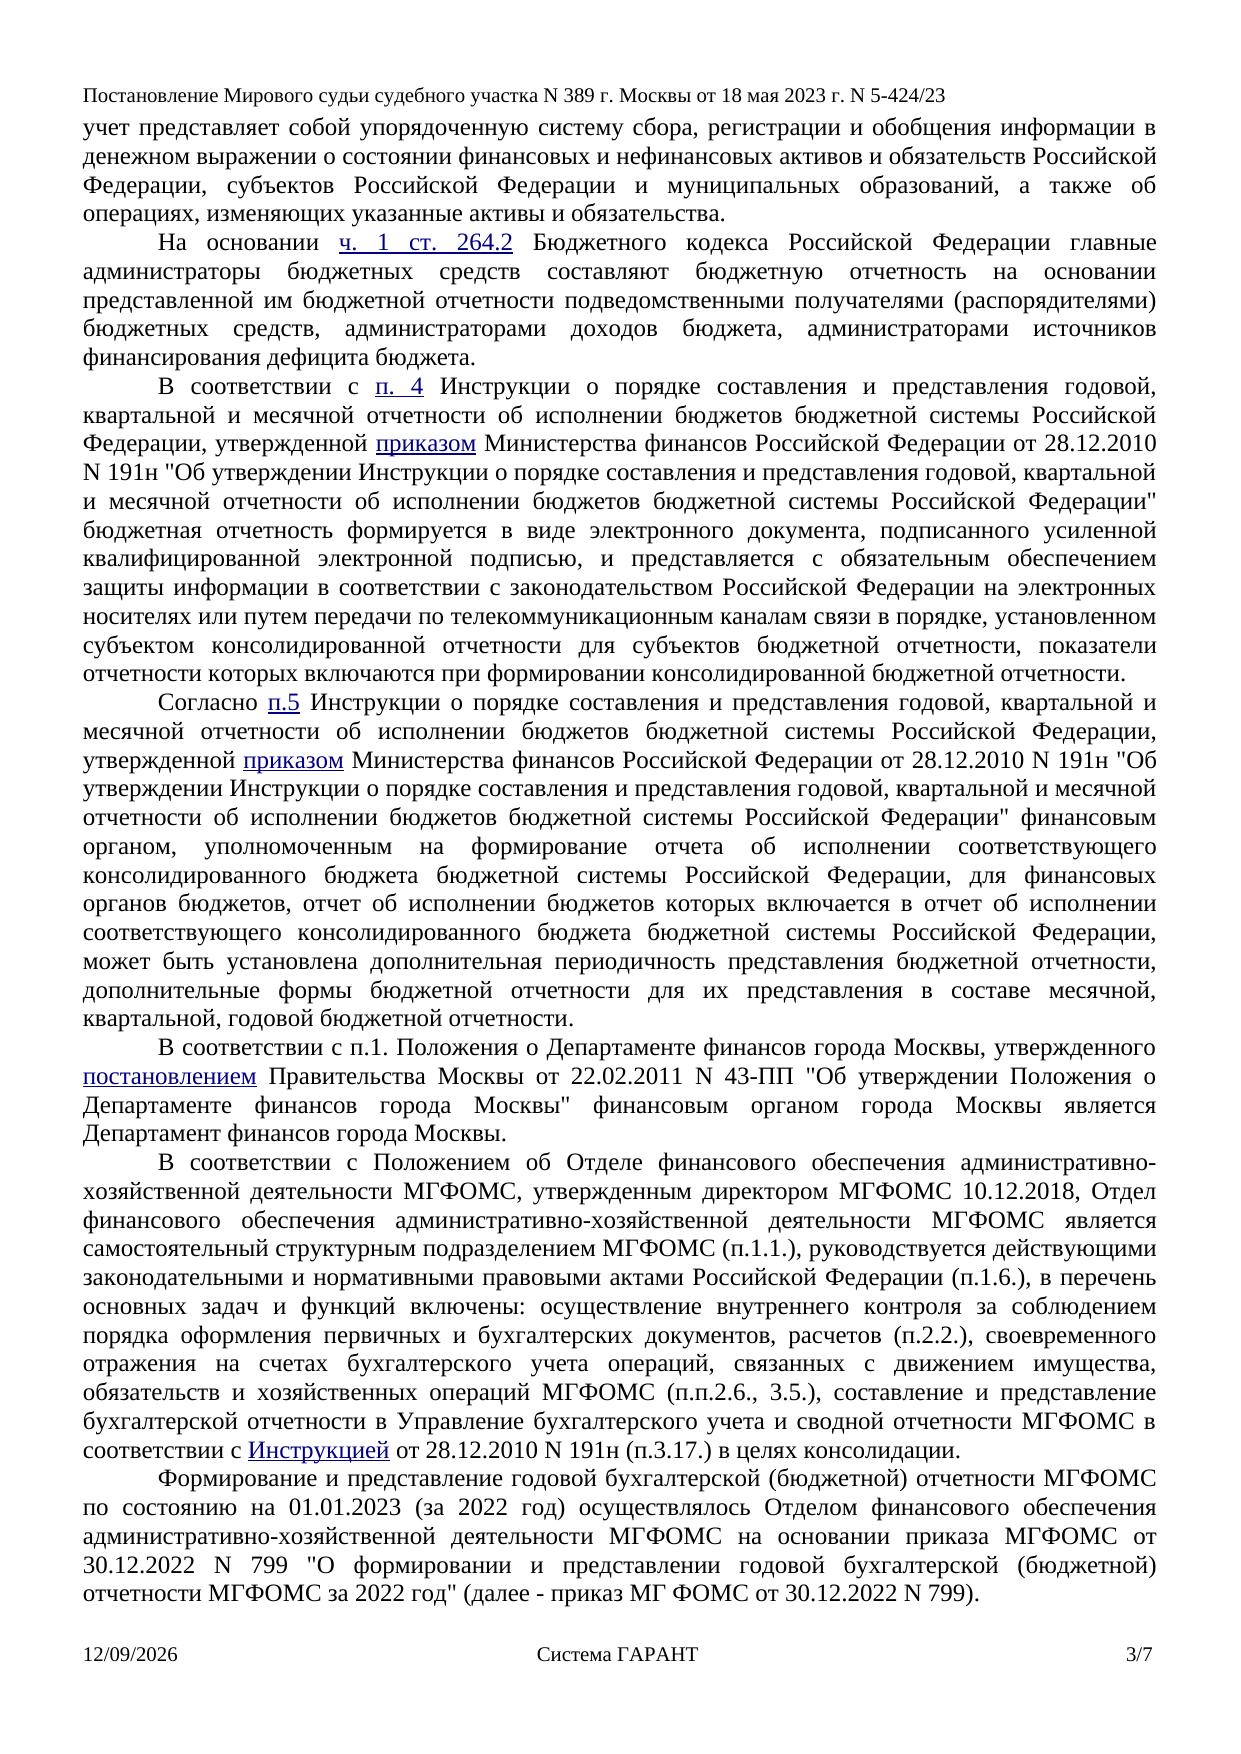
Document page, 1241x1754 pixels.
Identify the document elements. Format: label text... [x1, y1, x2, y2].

text В соответствии с п. 4 Инструкции о порядке составления и представления годовой, квартальной и месячной отчетности об исполнении бюджетов бюджетной системы Российской Федерации, утвержденной приказом Министерства финансов Российской Федерации от 28.12.2010 N 191н "Об утверждении Инструкции о порядке составления и представления годовой, квартальной и месячной отчетности об исполнении бюджетов бюджетной системы Российской Федерации" бюджетная отчетность формируется в виде электронного документа, подписанного усиленной квалифицированной электронной подписью, и представляется с обязательным обеспечением защиты информации в соответствии с законодательством Российской Федерации на электронных носителях или путем передачи по телекоммуникационным каналам связи в порядке, установленном субъектом консолидированной отчетности для субъектов бюджетной отчетности, показатели отчетности которых включаются при формировании консолидированной бюджетной отчетности. [83, 371, 1157, 687]
text Формирование и представление годовой бухгалтерской (бюджетной) отчетности МГФОМС по состоянию на 01.01.2023 (за 2022 год) осуществлялось Отделом финансового обеспечения административно-хозяйственной деятельности МГФОМС на основании приказа МГФОМС от 30.12.2022 N 799 "О формировании и представлении годовой бухгалтерской (бюджетной) отчетности МГФОМС за 2022 год" (далее - приказ МГ ФОМС от 30.12.2022 N 799). [83, 1463, 1157, 1607]
text Согласно п.5 Инструкции о порядке составления и представления годовой, квартальной и месячной отчетности об исполнении бюджетов бюджетной системы Российской Федерации, утвержденной приказом Министерства финансов Российской Федерации от 28.12.2010 N 191н "Об утверждении Инструкции о порядке составления и представления годовой, квартальной и месячной отчетности об исполнении бюджетов бюджетной системы Российской Федерации" финансовым органом, уполномоченным на формирование отчета об исполнении соответствующего консолидированного бюджета бюджетной системы Российской Федерации, для финансовых органов бюджетов, отчет об исполнении бюджетов которых включается в отчет об исполнении соответствующего консолидированного бюджета бюджетной системы Российской Федерации, может быть установлена дополнительная периодичность представления бюджетной отчетности, дополнительные формы бюджетной отчетности для их представления в составе месячной, квартальной, годовой бюджетной отчетности. [83, 687, 1157, 1032]
text На основании ч. 1 ст. 264.2 Бюджетного кодекса Российской Федерации главные администраторы бюджетных средств составляют бюджетную отчетность на основании представленной им бюджетной отчетности подведомственными получателями (распорядителями) бюджетных средств, администраторами доходов бюджета, администраторами источников финансирования дефицита бюджета. [83, 227, 1157, 371]
text учет представляет собой упорядоченную систему сбора, регистрации и обобщения информации в денежном выражении о состоянии финансовых и нефинансовых активов и обязательств Российской Федерации, субъектов Российской Федерации и муниципальных образований, а также об операциях, изменяющих указанные активы и обязательства. [83, 112, 1157, 227]
text В соответствии с Положением об Отделе финансового обеспечения административно-хозяйственной деятельности МГФОМС, утвержденным директором МГФОМС 10.12.2018, Отдел финансового обеспечения административно-хозяйственной деятельности МГФОМС является самостоятельный структурным подразделением МГФОМС (п.1.1.), руководствуется действующими законодательными и нормативными правовыми актами Российской Федерации (п.1.6.), в перечень основных задач и функций включены: осуществление внутреннего контроля за соблюдением порядка оформления первичных и бухгалтерских документов, расчетов (п.2.2.), своевременного отражения на счетах бухгалтерского учета операций, связанных с движением имущества, обязательств и хозяйственных операций МГФОМС (п.п.2.6., 3.5.), составление и представление бухгалтерской отчетности в Управление бухгалтерского учета и сводной отчетности МГФОМС в соответствии с Инструкцией от 28.12.2010 N 191н (п.3.17.) в целях консолидации. [83, 1147, 1157, 1463]
text В соответствии с п.1. Положения о Департаменте финансов города Москвы, утвержденного постановлением Правительства Москвы от 22.02.2011 N 43-ПП "Об утверждении Положения о Департаменте финансов города Москвы" финансовым органом города Москвы является Департамент финансов города Москвы. [83, 1032, 1157, 1147]
